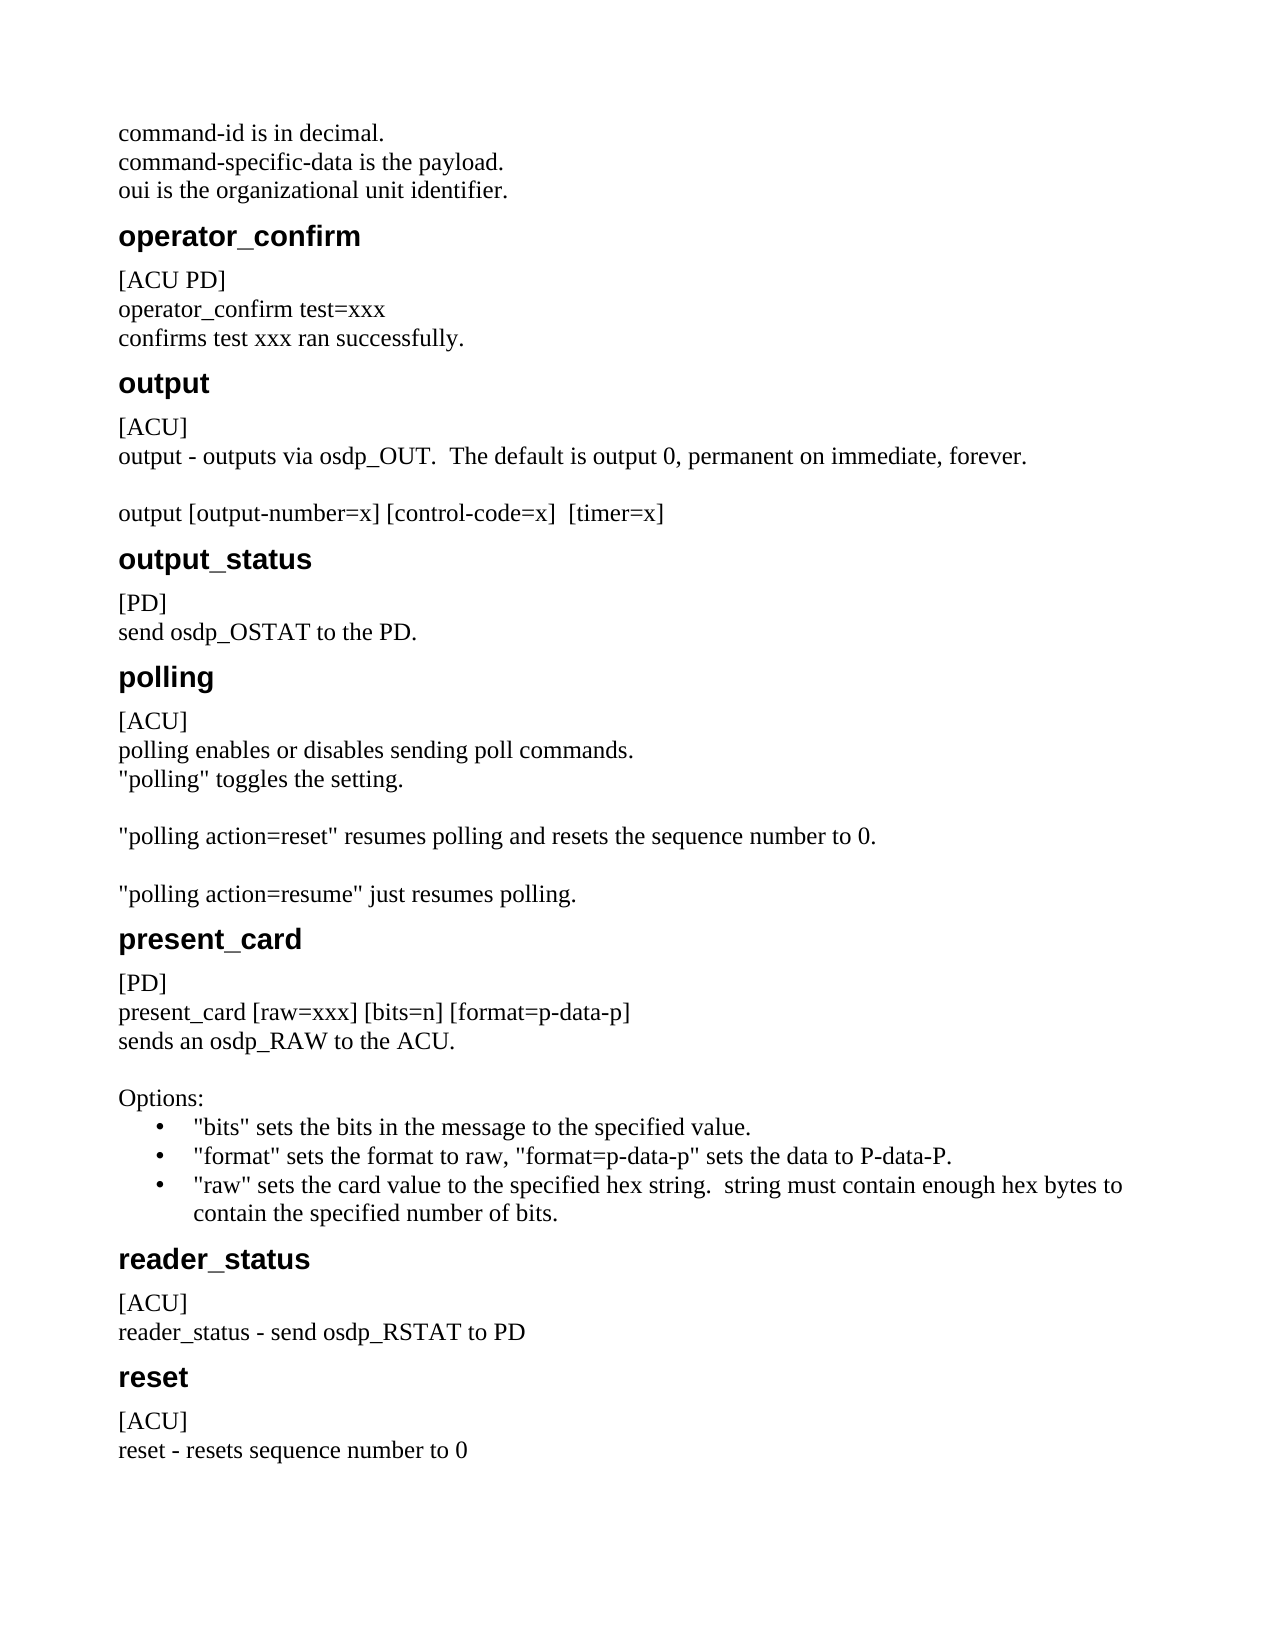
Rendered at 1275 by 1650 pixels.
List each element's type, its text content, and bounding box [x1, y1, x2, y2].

text reset - resets sequence number to 0 [118, 1435, 1157, 1464]
list "format" sets the format to raw, "format=p-data-p" sets the data to P-data-P. [156, 1141, 1157, 1170]
subtitle reset [118, 1360, 1157, 1394]
text polling enables or disables sending poll commands. [118, 735, 1157, 764]
text [PD] [118, 968, 1157, 997]
subtitle present_card [118, 922, 1157, 956]
text sends an osdp_RAW to the ACU. [118, 1026, 1157, 1055]
text [ACU] [118, 706, 1157, 735]
text [ACU] [118, 1288, 1157, 1317]
text confirms test xxx ran successfully. [118, 323, 1157, 351]
text reader_status - send osdp_RSTAT to PD [118, 1317, 1157, 1346]
text [ACU PD] [118, 265, 1157, 294]
list "bits" sets the bits in the message to the specified value. [156, 1112, 1157, 1141]
text output - outputs via osdp_OUT. The default is output 0, permanent on immediate, forever. [118, 441, 1157, 470]
text oui is the organizational unit identifier. [118, 176, 1157, 204]
text operator_confirm test=xxx [118, 294, 1157, 323]
text "polling action=reset" resumes polling and resets the sequence number to 0. [118, 821, 1157, 850]
text [PD] [118, 588, 1157, 617]
text command-id is in decimal. [118, 118, 1157, 147]
text "polling action=resume" just resumes polling. [118, 879, 1157, 908]
subtitle reader_status [118, 1242, 1157, 1276]
text Options: [118, 1083, 1157, 1112]
subtitle output_status [118, 542, 1157, 576]
text output [output-number=x] [control-code=x] [timer=x] [118, 498, 1157, 527]
subtitle polling [118, 660, 1157, 694]
text command-specific-data is the payload. [118, 147, 1157, 176]
list "raw" sets the card value to the specified hex string. string must contain enough hex bytes to contain the specified number of bits. [156, 1170, 1157, 1227]
text present_card [raw=xxx] [bits=n] [format=p-data-p] [118, 997, 1157, 1026]
subtitle operator_confirm [118, 219, 1157, 253]
subtitle output [118, 366, 1157, 400]
text [ACU] [118, 1406, 1157, 1435]
text [ACU] [118, 412, 1157, 441]
text send osdp_OSTAT to the PD. [118, 617, 1157, 646]
text "polling" toggles the setting. [118, 764, 1157, 793]
